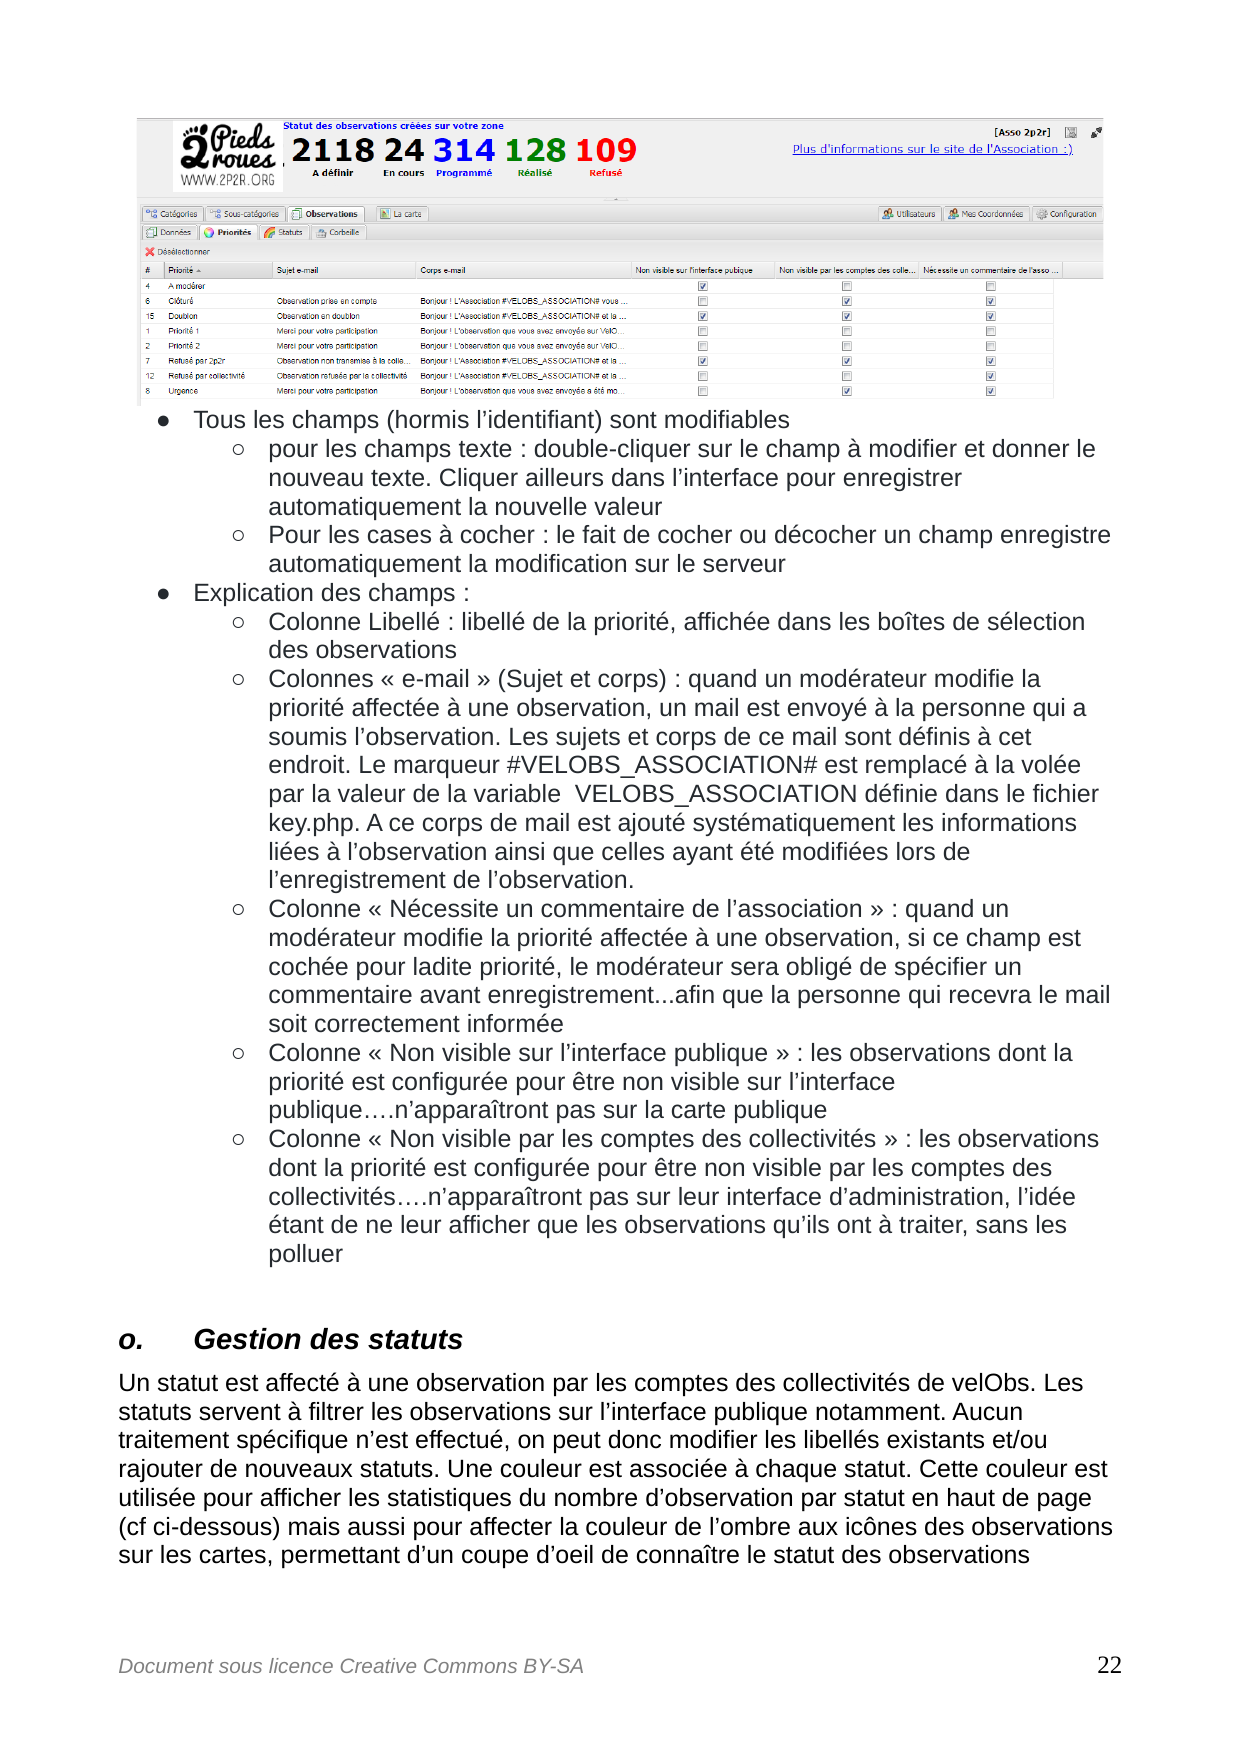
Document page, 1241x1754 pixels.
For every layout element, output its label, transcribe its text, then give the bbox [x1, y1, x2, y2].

list Explication des champs : [156, 578, 1122, 607]
list Tous les champs (hormis l’identifiant) sont modifiables [156, 406, 1122, 434]
subtitle Gestion des statuts [118, 1322, 1122, 1355]
picture [136, 118, 1104, 406]
list Colonnes « e-mail » (Sujet et corps) : quand un modérateur modifie la priorité affectée à une observation, un mail est envoyé à la personne qui a soumis l’observation. Les sujets et corps de ce mail sont définis à cet endroit. Le marqueur #VELOBS_ASSOCIATION# est remplacé à la volée par la valeur de la variable VELOBS_ASSOCIATION définie dans le fichier key.php. A ce corps de mail est ajouté systématiquement les informations liées à l’observation ainsi que celles ayant été modifiées lors de l’enregistrement de l’observation. [231, 664, 1122, 894]
text Un statut est affecté à une observation par les comptes des collectivités de velObs. Les statuts servent à filtrer les observations sur l’interface publique notamment. Aucun traitement spécifique n’est effectué, on peut donc modifier les libellés existants et/ou rajouter de nouveaux statuts. Une couleur est associée à chaque statut. Cette couleur est utilisée pour afficher les statistiques du nombre d’observation par statut en haut de page (cf ci-dessous) mais aussi pour affecter la couleur de l’ombre aux icônes des observations sur les cartes, permettant d’un coupe d’oeil de connaître le statut des observations [118, 1368, 1122, 1569]
list Pour les cases à cocher : le fait de cocher ou décocher un champ enregistre automatiquement la modification sur le serveur [231, 520, 1122, 578]
list Colonne Libellé : libellé de la priorité, affichée dans les boîtes de sélection des observations [231, 607, 1122, 664]
list Colonne « Non visible sur l’interface publique » : les observations dont la priorité est configurée pour être non visible sur l’interface publique….n’apparaîtront pas sur la carte publique [231, 1038, 1122, 1124]
list Colonne « Nécessite un commentaire de l’association » : quand un modérateur modifie la priorité affectée à une observation, si ce champ est cochée pour ladite priorité, le modérateur sera obligé de spécifier un commentaire avant enregistrement...afin que la personne qui recevra le mail soit correctement informée [231, 894, 1122, 1038]
list pour les champs texte : double-cliquer sur le champ à modifier et donner le nouveau texte. Cliquer ailleurs dans l’interface pour enregistrer automatiquement la nouvelle valeur [231, 434, 1122, 520]
list Colonne « Non visible par les comptes des collectivités » : les observations dont la priorité est configurée pour être non visible par les comptes des collectivités….n’apparaîtront pas sur leur interface d’administration, l’idée étant de ne leur afficher que les observations qu’ils ont à traiter, sans les polluer [231, 1124, 1122, 1268]
